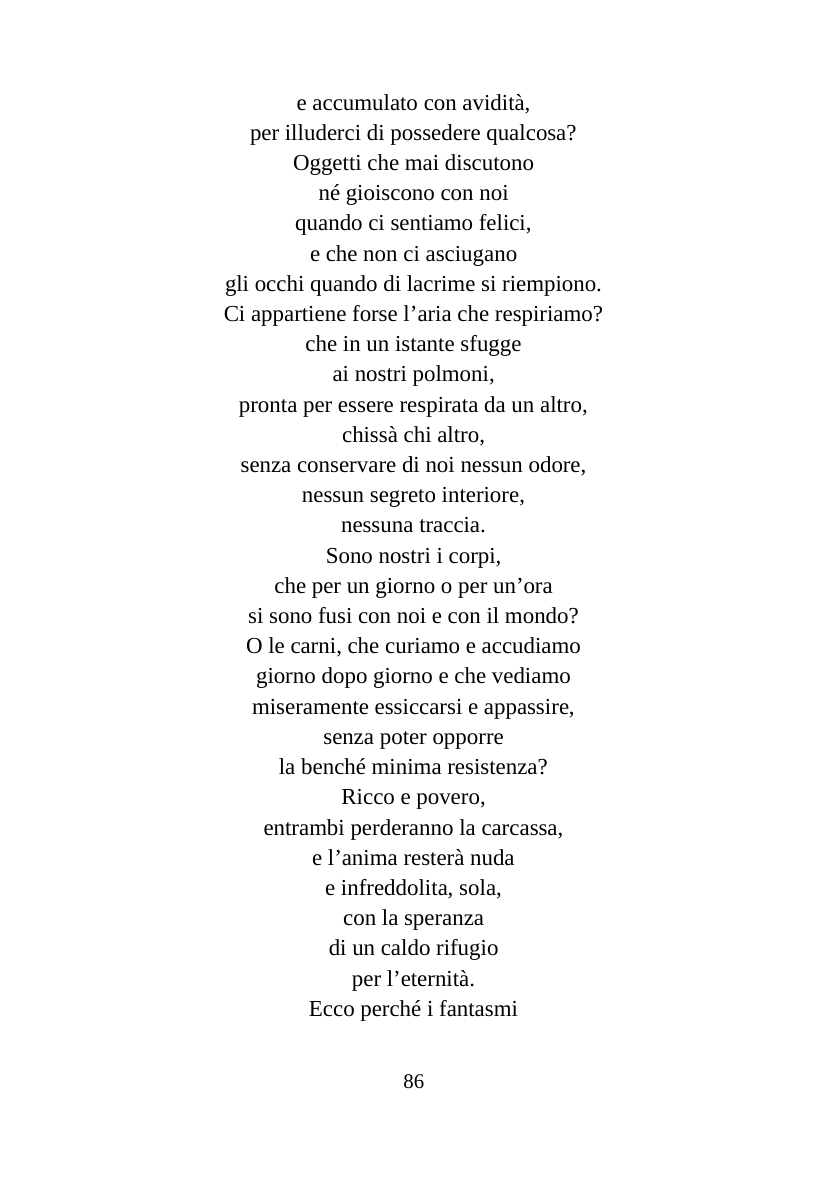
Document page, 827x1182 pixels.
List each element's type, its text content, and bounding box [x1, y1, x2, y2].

text nessuna traccia. [88, 511, 738, 538]
text quando ci sentiamo felici, [88, 209, 738, 236]
text giorno dopo giorno e che vediamo [88, 662, 738, 689]
text che in un istante sfugge [88, 330, 738, 357]
text entrambi perderanno la carcassa, [88, 813, 738, 840]
text senza conservare di noi nessun odore, [88, 451, 738, 477]
text si sono fusi con noi e con il mondo? [88, 602, 738, 628]
text miseramente essiccarsi e appassire, [88, 693, 738, 719]
text né gioiscono con noi [88, 179, 738, 206]
text Ecco perché i fantasmi [88, 995, 738, 1021]
text di un caldo rifugio [88, 934, 738, 961]
text Oggetti che mai discutono [88, 149, 738, 175]
text Sono nostri i corpi, [88, 542, 738, 568]
text e che non ci asciugano [88, 239, 738, 266]
text O le carni, che curiamo e accudiamo [88, 632, 738, 659]
text per l’eternità. [88, 964, 738, 991]
text che per un giorno o per un’ora [88, 572, 738, 598]
text chissà chi altro, [88, 421, 738, 447]
text pronta per essere respirata da un altro, [88, 391, 738, 417]
text ai nostri polmoni, [88, 360, 738, 387]
text gli occhi quando di lacrime si riempiono. [88, 270, 738, 296]
text e l’anima resterà nuda [88, 844, 738, 870]
text per illuderci di possedere qualcosa? [88, 119, 738, 145]
text nessun segreto interiore, [88, 481, 738, 508]
text e accumulato con avidità, [88, 88, 738, 115]
text la benché minima resistenza? [88, 753, 738, 779]
text Ci appartiene forse l’aria che respiriamo? [88, 300, 738, 326]
text e infreddolita, sola, [88, 874, 738, 900]
text Ricco e povero, [88, 783, 738, 810]
text senza poter opporre [88, 723, 738, 749]
text con la speranza [88, 904, 738, 931]
